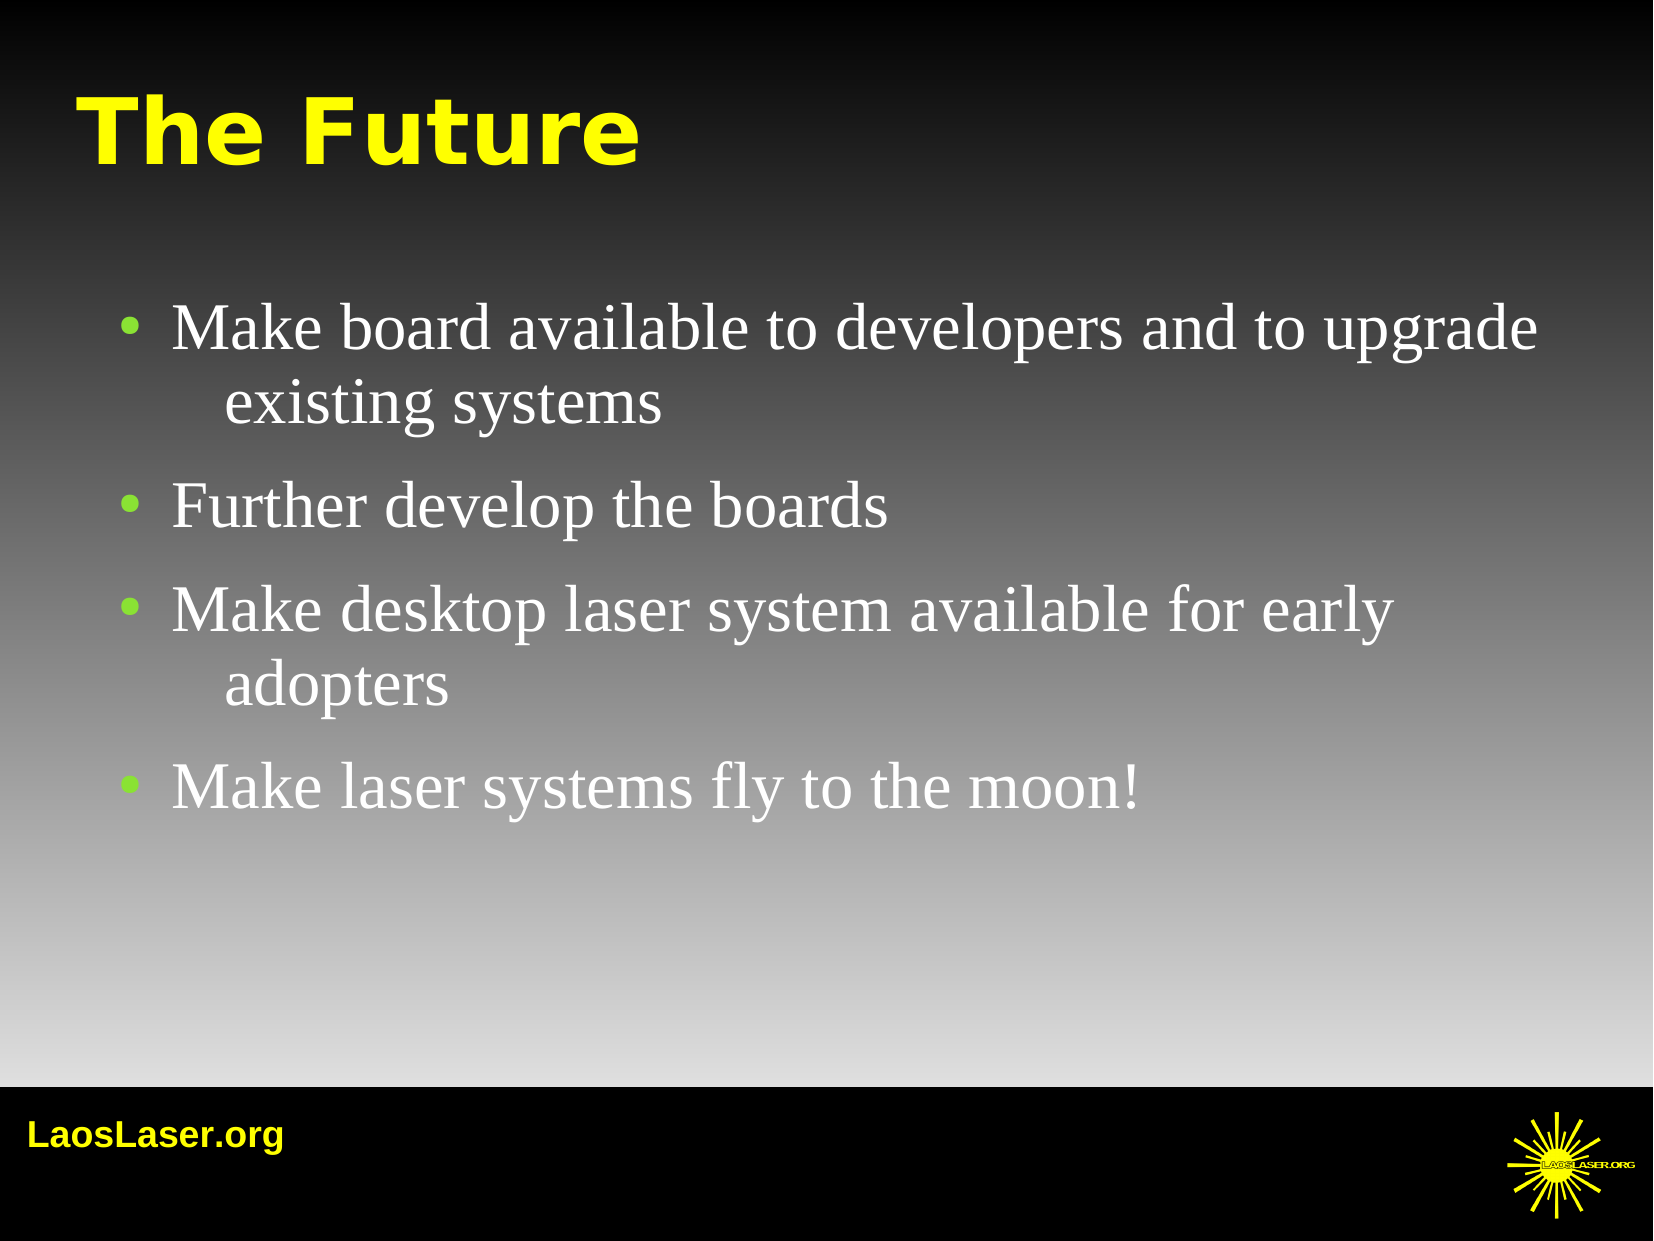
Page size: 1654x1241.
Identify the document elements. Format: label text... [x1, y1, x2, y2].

list Make board available to developers and to upgrade existing systems Further develop the boards Make desktop laser system available for early adopters Make laser systems fly to the moon! [82, 290, 1571, 1036]
title The Future [76, 36, 1565, 229]
picture [1502, 1108, 1640, 1225]
